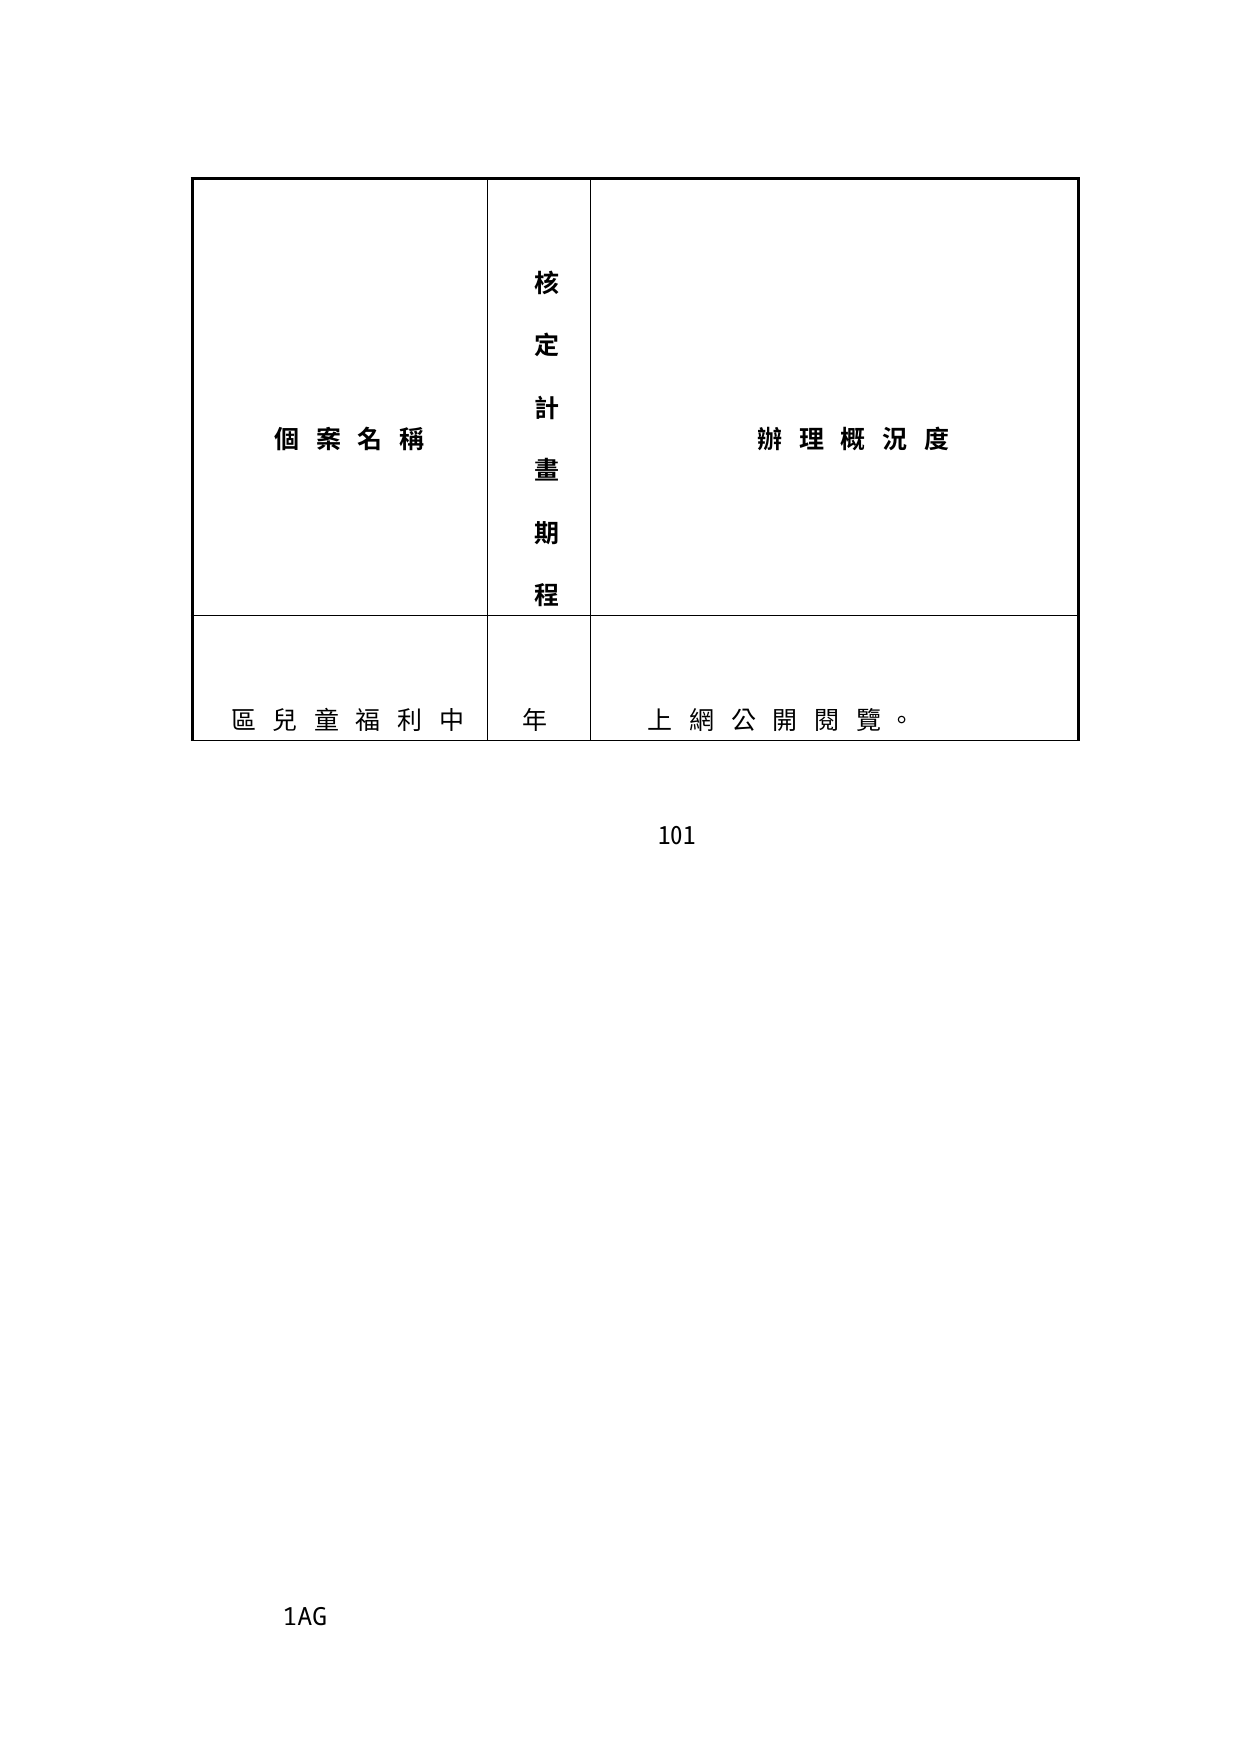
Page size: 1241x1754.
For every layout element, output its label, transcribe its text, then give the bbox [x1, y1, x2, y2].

table_cell 區兒童福利中 [194, 616, 487, 740]
table_cell 上網公開閱覽。 [591, 616, 1077, 740]
table_header 個案名稱 [194, 180, 487, 615]
table_header 辦理概況度 [591, 180, 1077, 615]
table_cell 年 [488, 616, 590, 740]
table_header 核定計畫期程 [488, 180, 590, 615]
